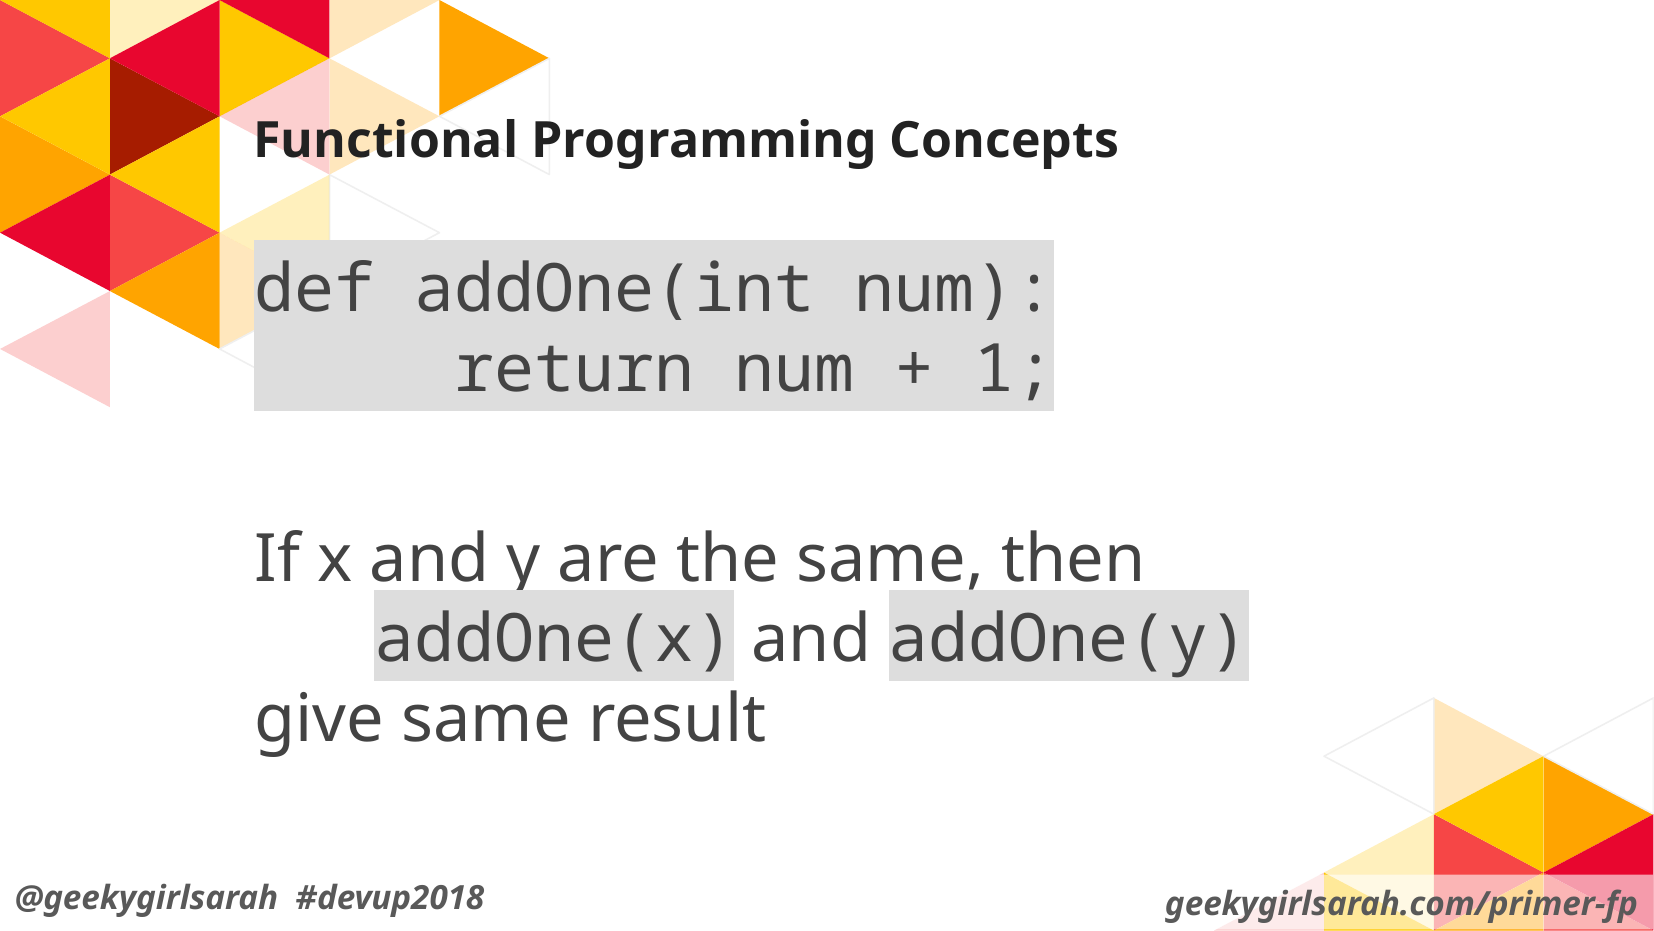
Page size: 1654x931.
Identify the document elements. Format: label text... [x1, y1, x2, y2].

title Functional Programming Concepts [238, 61, 1406, 183]
list def addOne(int num): return num + 1; If x and y are the same, then addOne(x) and addOne(y) give same result [238, 229, 1513, 755]
